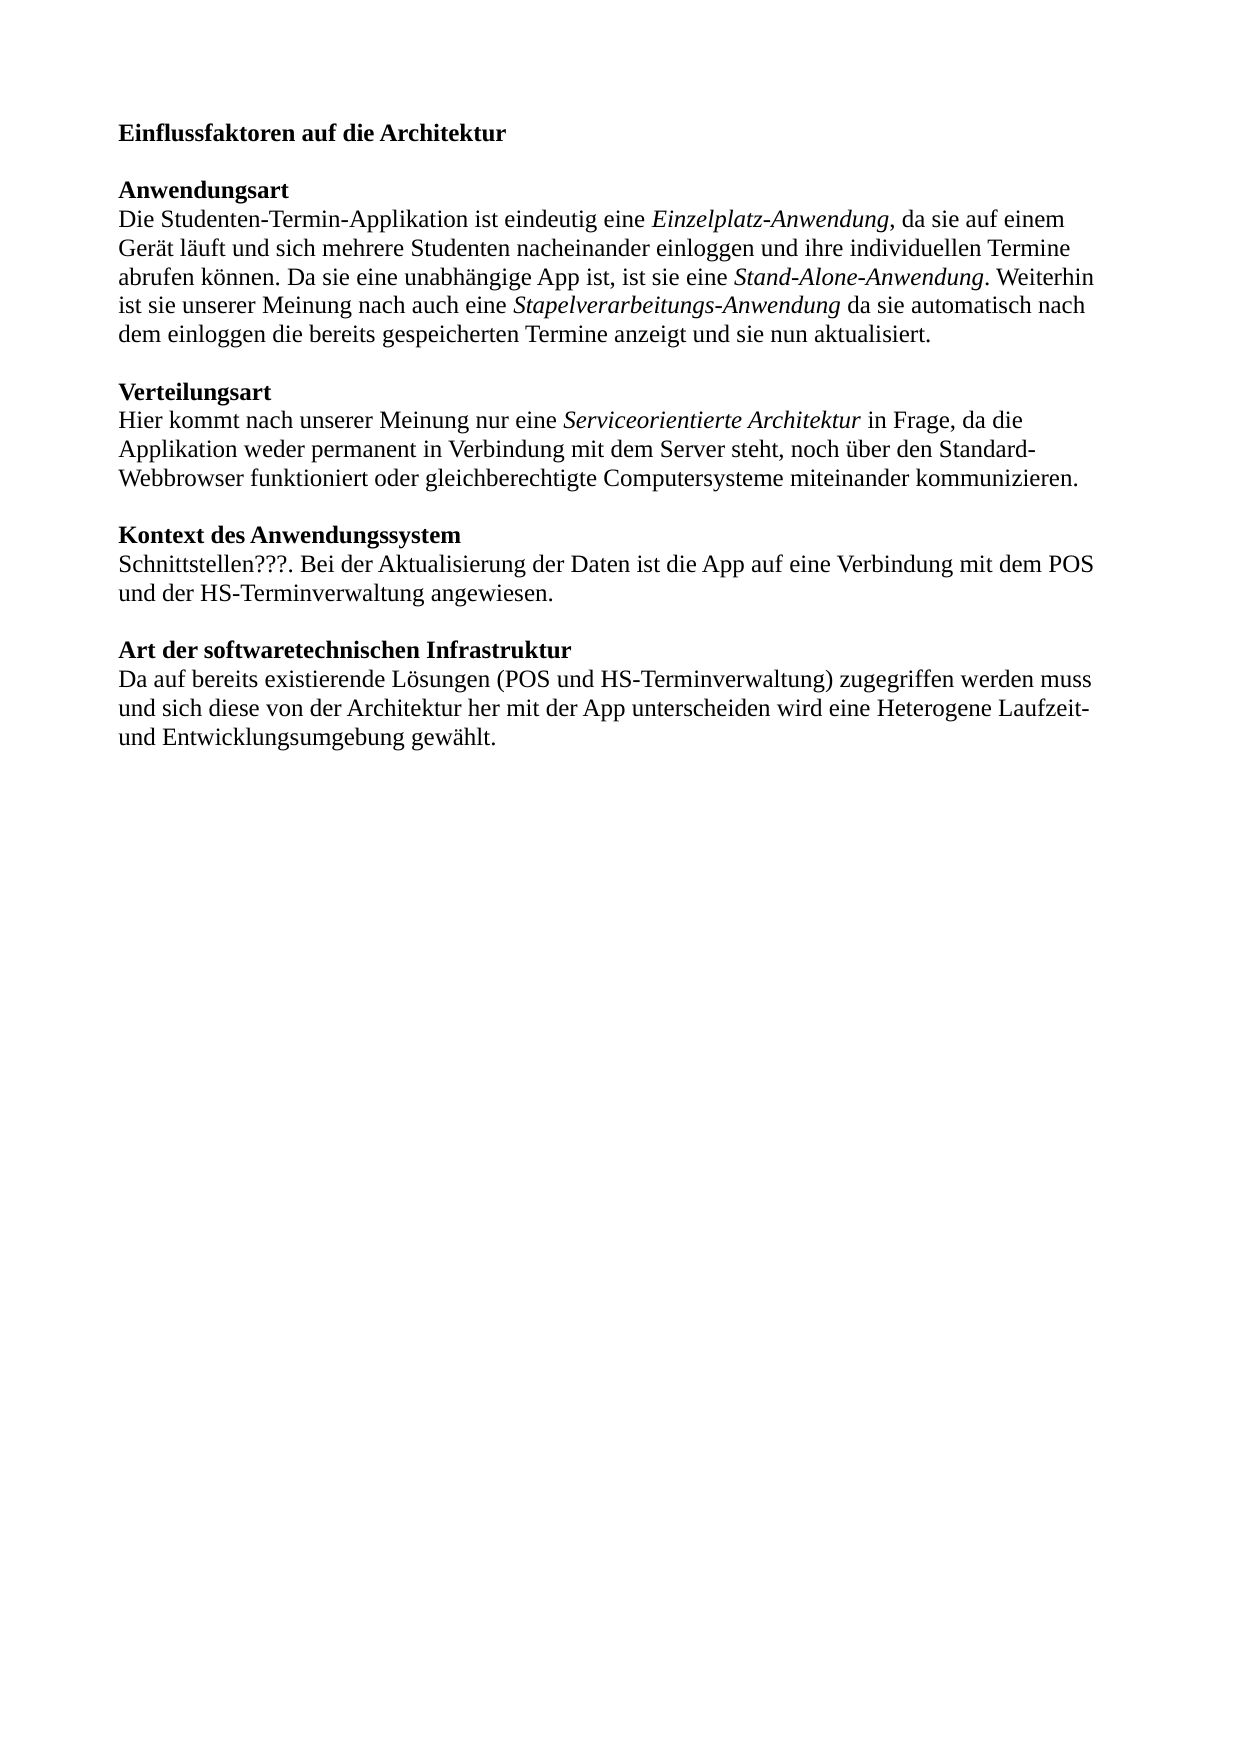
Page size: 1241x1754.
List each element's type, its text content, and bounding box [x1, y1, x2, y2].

text Schnittstellen???. Bei der Aktualisierung der Daten ist die App auf eine Verbindung mit dem POS und der HS-Terminverwaltung angewiesen. [118, 549, 1122, 607]
text Art der softwaretechnischen Infrastruktur [118, 636, 1122, 664]
text Hier kommt nach unserer Meinung nur eine Serviceorientierte Architektur in Frage, da die Applikation weder permanent in Verbindung mit dem Server steht, noch über den Standard-Webbrowser funktioniert oder gleichberechtigte Computersysteme miteinander kommunizieren. [118, 406, 1122, 492]
text Kontext des Anwendungssystem [118, 521, 1122, 549]
text Da auf bereits existierende Lösungen (POS und HS-Terminverwaltung) zugegriffen werden muss und sich diese von der Architektur her mit der App unterscheiden wird eine Heterogene Laufzeit- und Entwicklungsumgebung gewählt. [118, 664, 1122, 751]
text Die Studenten-Termin-Applikation ist eindeutig eine Einzelplatz-Anwendung, da sie auf einem Gerät läuft und sich mehrere Studenten nacheinander einloggen und ihre individuellen Termine abrufen können. Da sie eine unabhängige App ist, ist sie eine Stand-Alone-Anwendung. Weiterhin ist sie unserer Meinung nach auch eine Stapelverarbeitungs-Anwendung da sie automatisch nach dem einloggen die bereits gespeicherten Termine anzeigt und sie nun aktualisiert. [118, 204, 1122, 348]
text Anwendungsart [118, 176, 1122, 204]
text Verteilungsart [118, 377, 1122, 406]
text Einflussfaktoren auf die Architektur [118, 118, 1122, 147]
